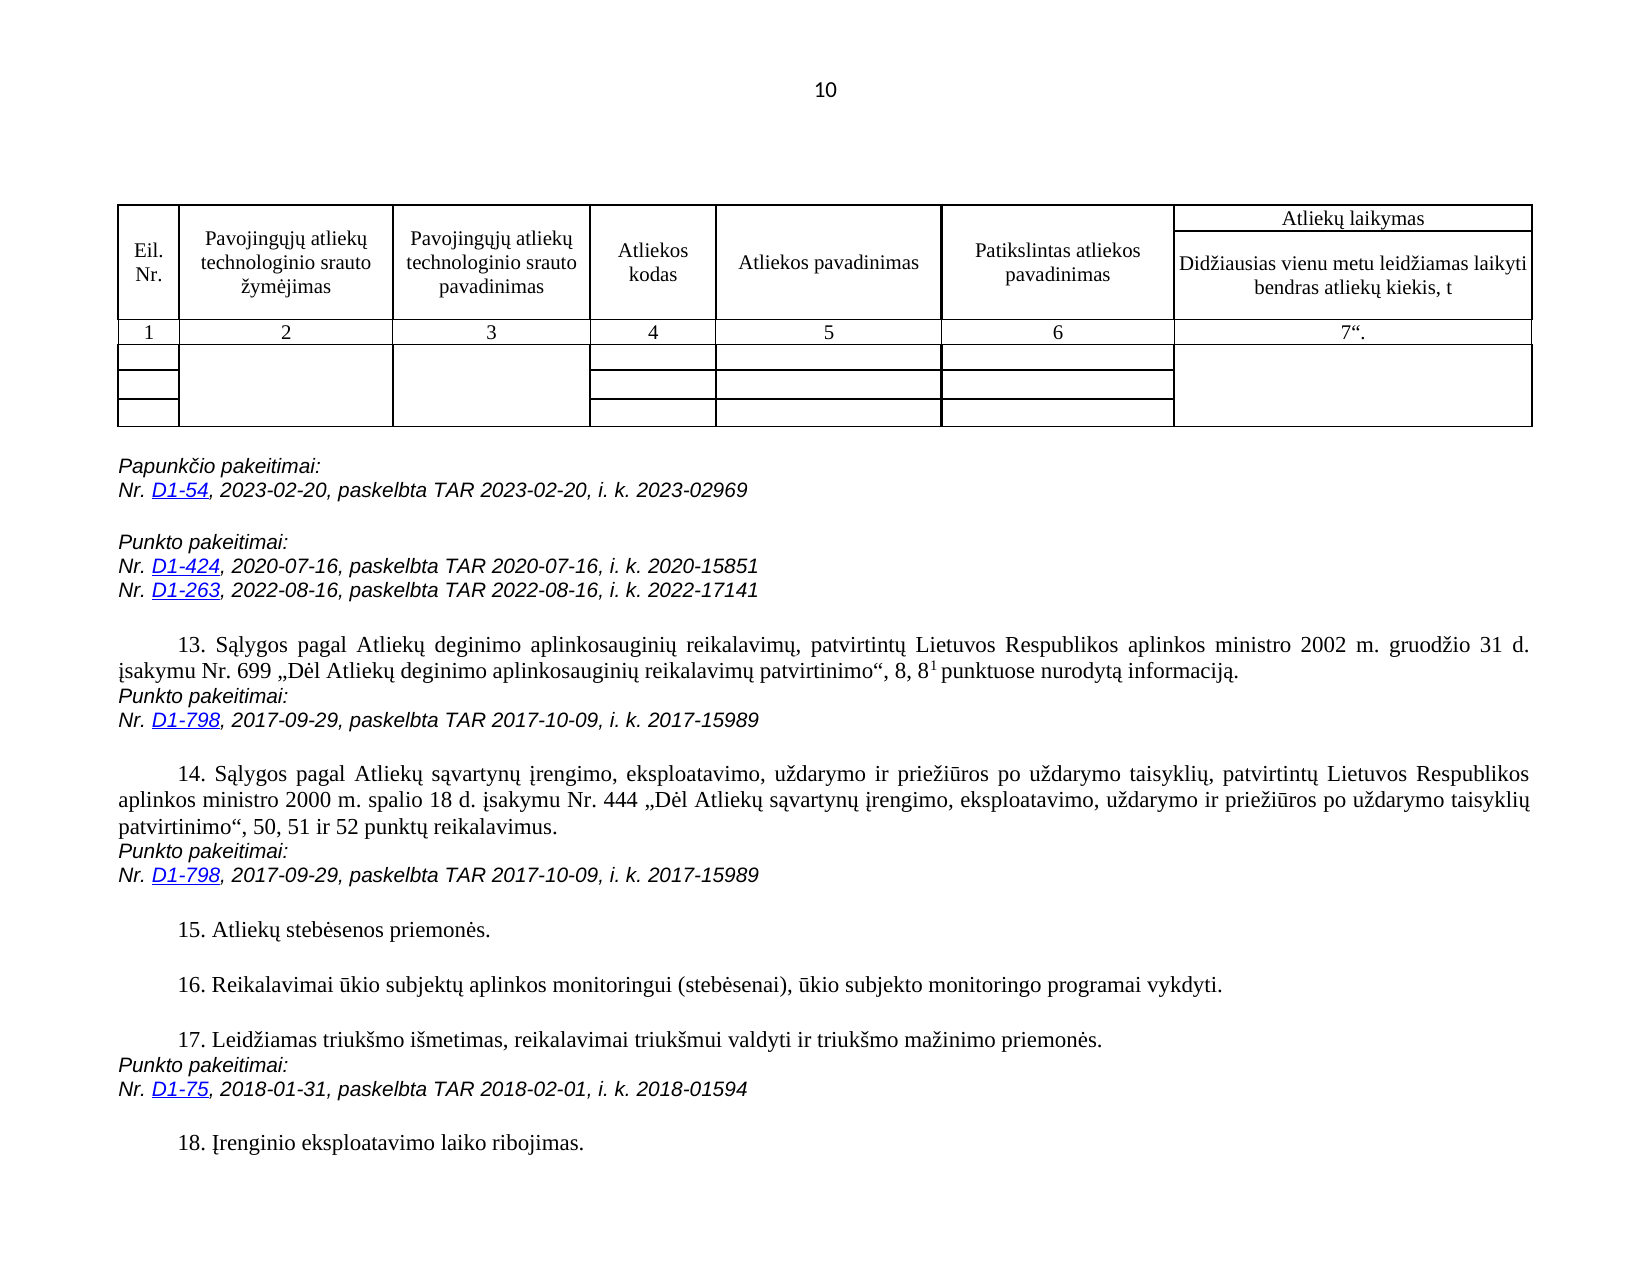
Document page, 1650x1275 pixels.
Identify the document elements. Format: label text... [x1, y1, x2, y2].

text Nr. D1-798, 2017-09-29, paskelbta TAR 2017-10-09, i. k. 2017-15989 [118, 707, 1532, 731]
table_cell 4 [591, 320, 715, 344]
text Nr. D1-263, 2022-08-16, paskelbta TAR 2022-08-16, i. k. 2022-17141 [118, 578, 1532, 602]
table_cell [943, 345, 1173, 369]
text 14. Sąlygos pagal Atliekų sąvartynų įrengimo, eksploatavimo, uždarymo ir priežiūros po uždarymo taisyklių, patvirtintų Lietuvos Respublikos aplinkos ministro 2000 m. spalio 18 d. įsakymu Nr. 444 „Dėl Atliekų sąvartynų įrengimo, eksploatavimo, uždarymo ir priežiūros po uždarymo taisyklių patvirtinimo“, 50, 51 ir 52 punktų reikalavimus. [118, 760, 1532, 839]
table_cell [1175, 345, 1531, 426]
text 16. Reikalavimai ūkio subjektų aplinkos monitoringui (stebėsenai), ūkio subjekto monitoringo programai vykdyti. [118, 971, 1532, 997]
table_cell [591, 400, 715, 426]
table_cell Didžiausias vienu metu leidžiamas laikyti bendras atliekų kiekis, t [1175, 232, 1531, 319]
text 17. Leidžiamas triukšmo išmetimas, reikalavimai triukšmui valdyti ir triukšmo mažinimo priemonės. [118, 1026, 1532, 1052]
table_cell 7“. [1175, 320, 1531, 344]
table_cell [943, 400, 1173, 426]
table_header Atliekos pavadinimas [717, 206, 940, 319]
text Nr. D1-798, 2017-09-29, paskelbta TAR 2017-10-09, i. k. 2017-15989 [118, 863, 1532, 887]
text Punkto pakeitimai: [118, 683, 1532, 707]
table_cell [119, 345, 178, 369]
table_cell 6 [942, 320, 1174, 344]
table_header Pavojingųjų atliekų technologinio srauto pavadinimas [394, 206, 589, 319]
table_cell [717, 371, 940, 398]
text Nr. D1-75, 2018-01-31, paskelbta TAR 2018-02-01, i. k. 2018-01594 [118, 1076, 1532, 1100]
table_cell [717, 400, 940, 426]
table_cell [394, 345, 589, 426]
text Papunkčio pakeitimai: [118, 453, 1532, 477]
table_cell [119, 400, 178, 426]
table_cell 5 [716, 320, 941, 344]
text 13. Sąlygos pagal Atliekų deginimo aplinkosauginių reikalavimų, patvirtintų Lietuvos Respublikos aplinkos ministro 2002 m. gruodžio 31 d. įsakymu Nr. 699 „Dėl Atliekų deginimo aplinkosauginių reikalavimų patvirtinimo“, 8, 81 punktuose nurodytą informaciją. [118, 631, 1532, 683]
table_cell [180, 345, 392, 426]
table_header Eil. Nr. [119, 206, 178, 319]
table_header Atliekų laikymas [1175, 206, 1531, 230]
table_cell 2 [180, 320, 392, 344]
table_cell [119, 371, 178, 398]
text Nr. D1-54, 2023-02-20, paskelbta TAR 2023-02-20, i. k. 2023-02969 [118, 477, 1532, 501]
table_cell 3 [393, 320, 590, 344]
text Nr. D1-424, 2020-07-16, paskelbta TAR 2020-07-16, i. k. 2020-15851 [118, 554, 1532, 578]
table_cell 1 [119, 320, 179, 344]
text Punkto pakeitimai: [118, 530, 1532, 554]
table_cell [591, 345, 715, 369]
text Punkto pakeitimai: [118, 1052, 1532, 1076]
table_cell [943, 371, 1173, 398]
text 18. Įrenginio eksploatavimo laiko ribojimas. [118, 1129, 1532, 1156]
table_header Atliekos kodas [591, 206, 715, 319]
text Punkto pakeitimai: [118, 839, 1532, 863]
table_header Pavojingųjų atliekų technologinio srauto žymėjimas [180, 206, 392, 319]
table_header Patikslintas atliekos pavadinimas [943, 206, 1173, 319]
text 15. Atliekų stebėsenos priemonės. [118, 916, 1532, 942]
table_cell [591, 371, 715, 398]
table_cell [717, 345, 940, 369]
